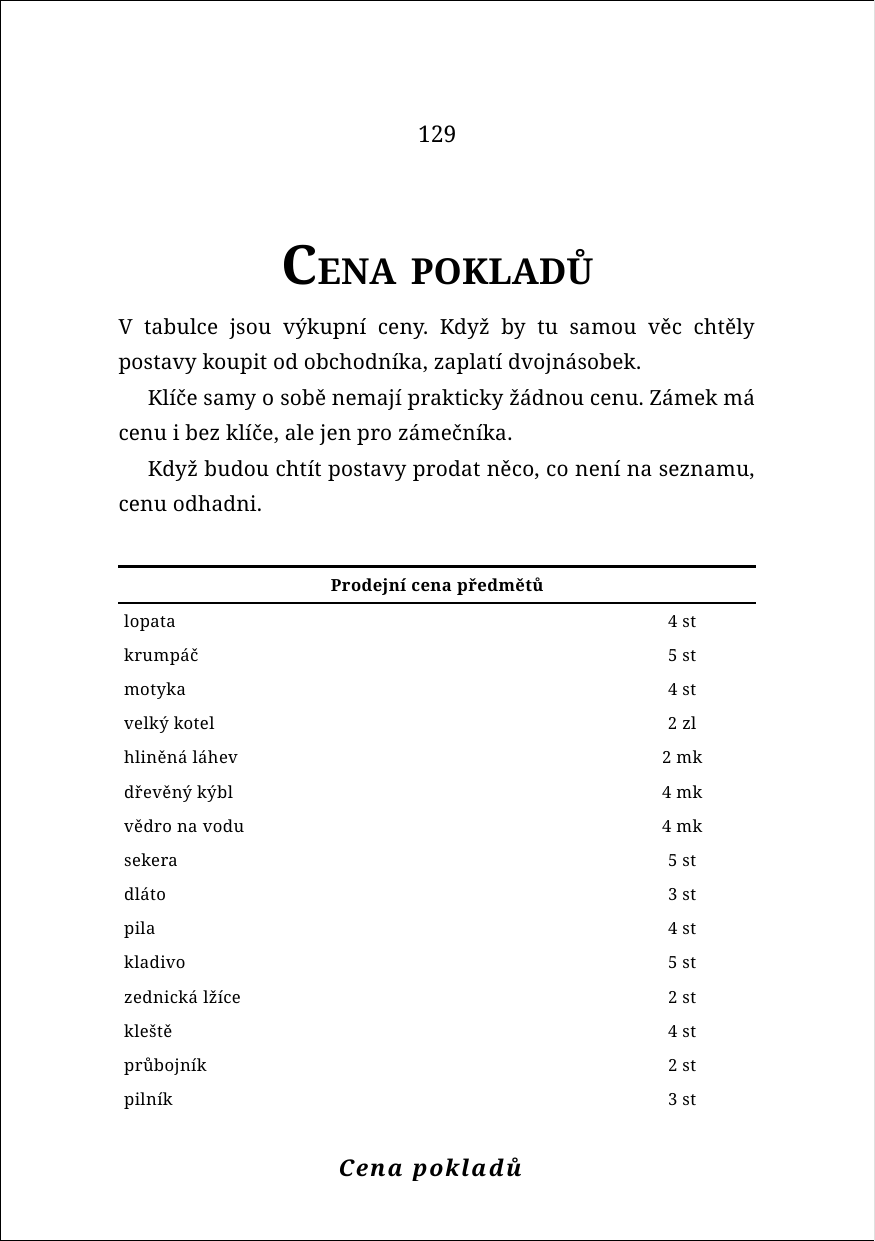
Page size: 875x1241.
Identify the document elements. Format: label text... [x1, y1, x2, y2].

table_cell 5 st [608, 843, 756, 877]
table_cell 4 st [608, 672, 756, 706]
table_cell hliněná láhev [118, 740, 608, 774]
table_cell dláto [118, 877, 608, 911]
table_cell 2 st [608, 980, 756, 1014]
table_cell 5 st [608, 945, 756, 979]
table_cell 3 st [608, 1082, 756, 1116]
table_cell vědro na vodu [118, 809, 608, 843]
subtitle Cena pokladů [118, 226, 756, 300]
table_cell dřevěný kýbl [118, 775, 608, 809]
table_cell 4 mk [608, 775, 756, 809]
table_cell pilník [118, 1082, 608, 1116]
table_cell kladivo [118, 945, 608, 979]
table_cell sekera [118, 843, 608, 877]
table_cell zednická lžíce [118, 980, 608, 1014]
table_cell krumpáč [118, 638, 608, 672]
table_cell 4 st [608, 1014, 756, 1048]
table_cell 2 mk [608, 740, 756, 774]
table_cell průbojník [118, 1048, 608, 1082]
table_cell 4 st [608, 911, 756, 945]
table_cell 3 st [608, 877, 756, 911]
table_cell pila [118, 911, 608, 945]
table_cell 5 st [608, 638, 756, 672]
table_cell velký kotel [118, 706, 608, 740]
table_cell 2 st [608, 1048, 756, 1082]
text V tabulce jsou výkupní ceny. Když by tu samou věc chtěly postavy koupit od obchodníka, zaplatí dvojnásobek. Klíče samy o⁠ sobě nemají prakticky žádnou cenu. Zámek má cenu i bez klíče, ale jen pro zámečníka. Když budou chtít postavy prodat něco, co není na seznamu, cenu odhadni. [118, 312, 756, 518]
table_cell 2 zl [608, 706, 756, 740]
table_cell lopata [118, 604, 608, 638]
table_cell kleště [118, 1014, 608, 1048]
table_cell 4 mk [608, 809, 756, 843]
table_header Prodejní cena předmětů [118, 568, 756, 602]
table_cell 4 st [608, 604, 756, 638]
table_cell motyka [118, 672, 608, 706]
